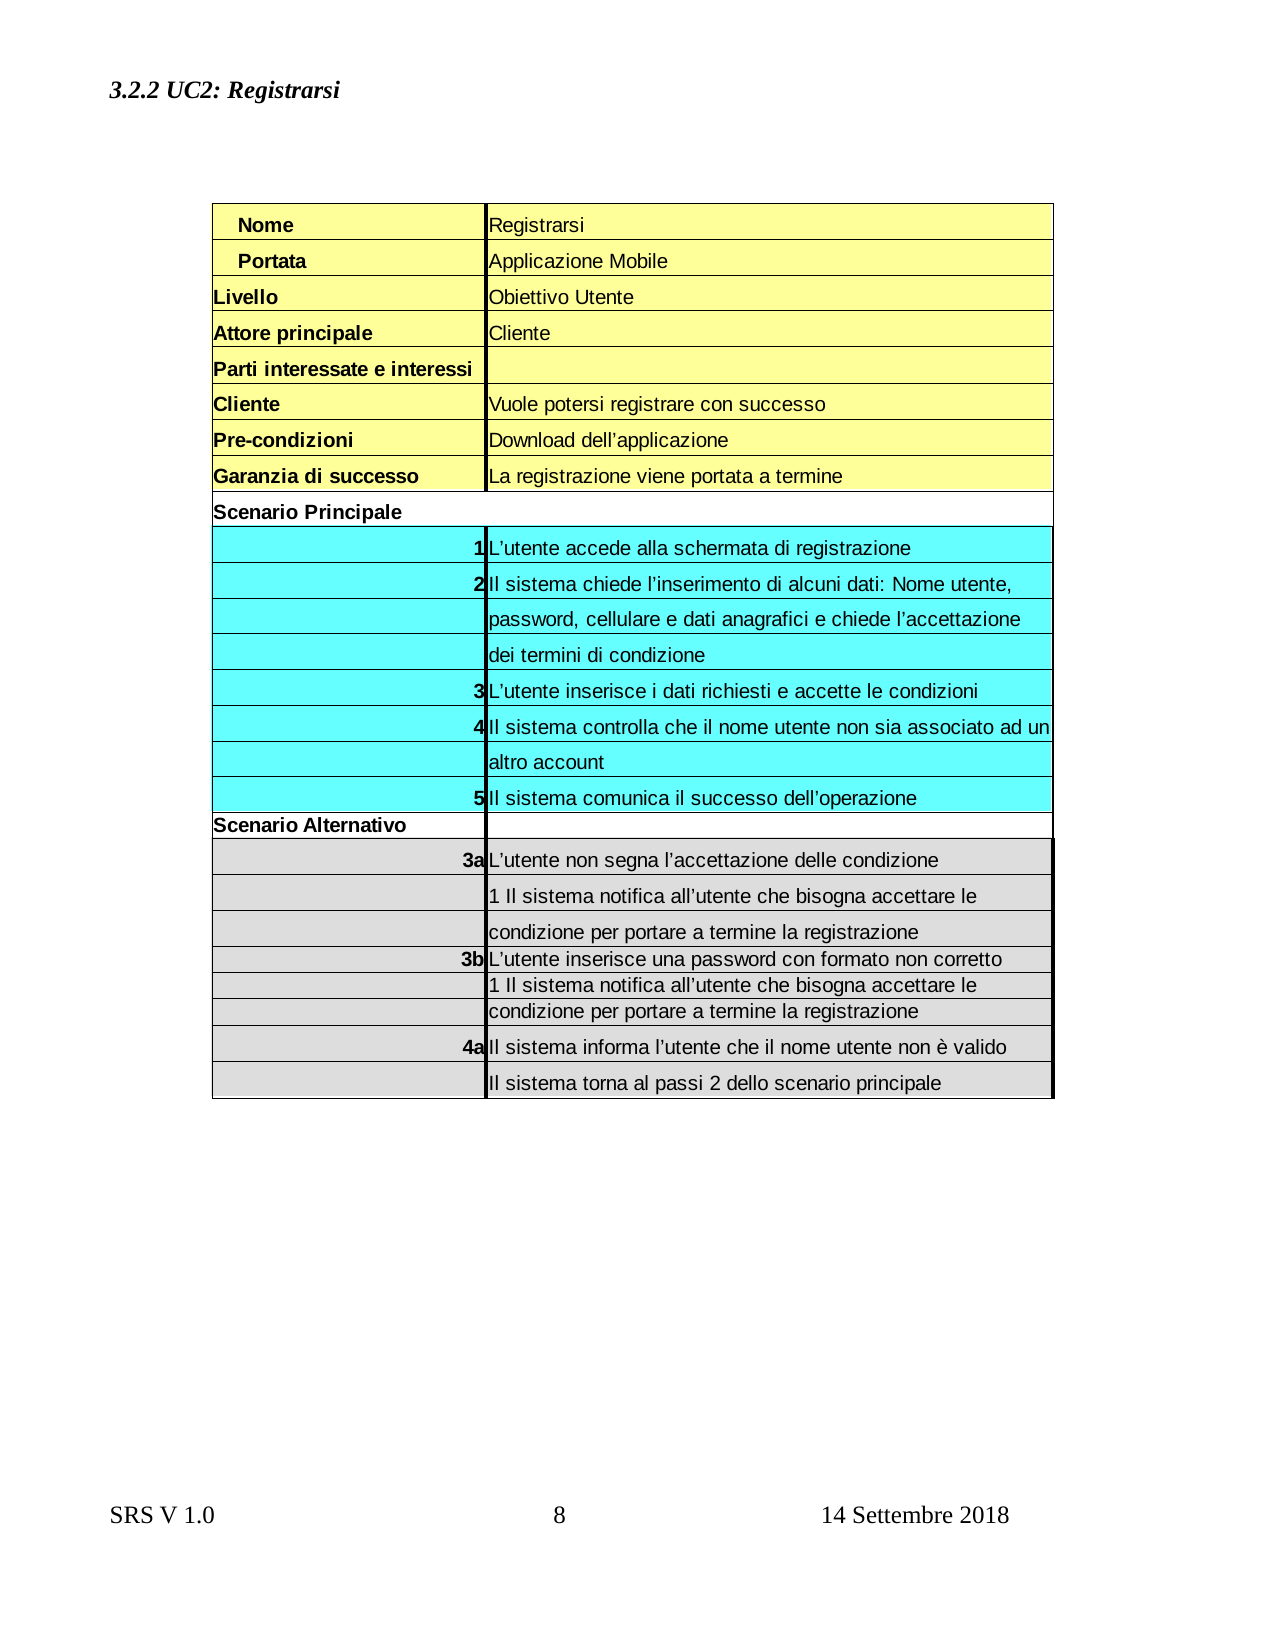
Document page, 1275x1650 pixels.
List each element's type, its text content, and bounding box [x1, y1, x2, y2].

subtitle 3.2.2 UC2: Registrarsi [109, 75, 1162, 104]
